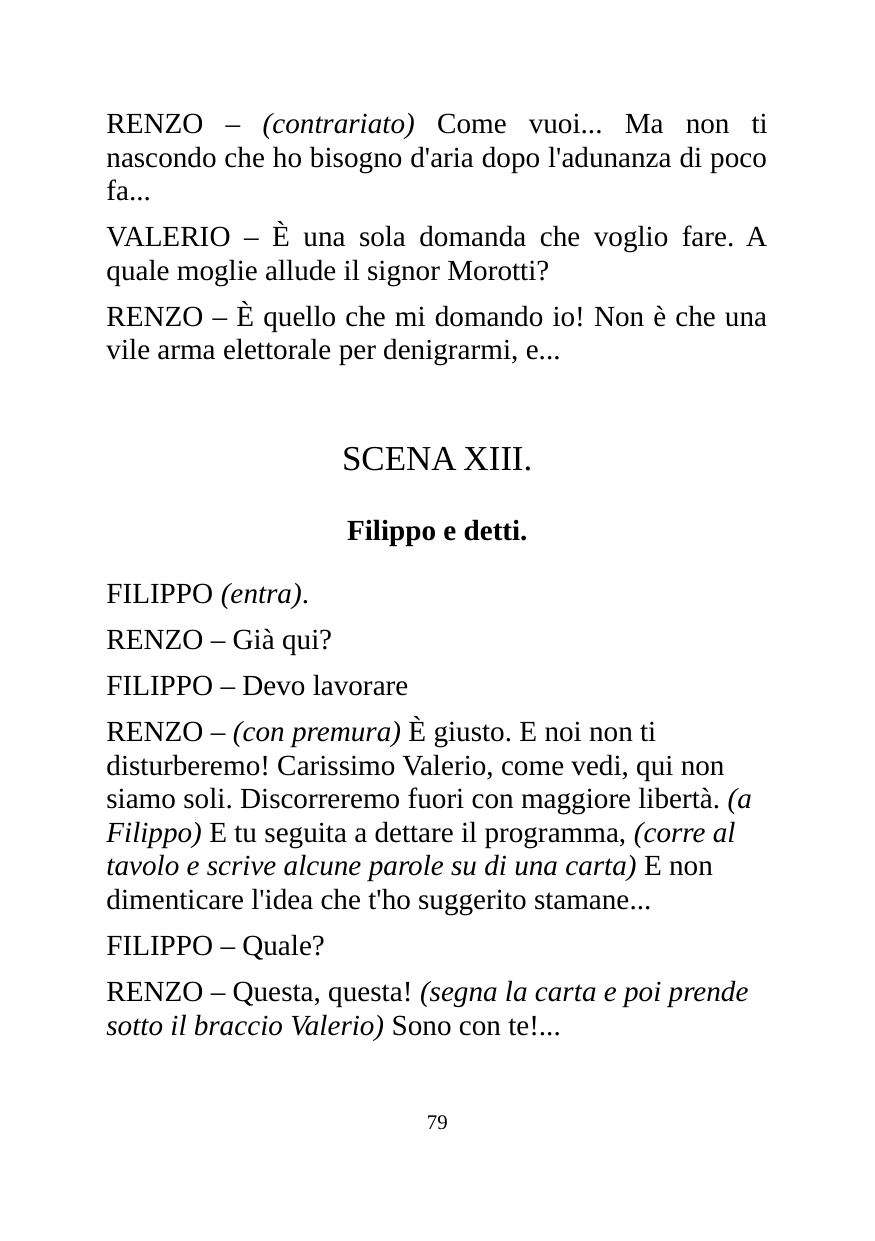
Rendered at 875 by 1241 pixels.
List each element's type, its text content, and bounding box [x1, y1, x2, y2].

text RENZO – È quello che mi domando io! Non è che una vile arma elettorale per denigrarmi, e... [106, 299, 768, 366]
text RENZO – (contrariato) Come vuoi... Ma non ti nascondo che ho bisogno d'aria dopo l'adunanza di poco fa... [106, 106, 768, 207]
text RENZO – Questa, questa! (segna la carta e poi prende sotto il braccio Valerio) Sono con te!... [106, 974, 768, 1041]
text FILIPPO – Quale? [106, 928, 768, 962]
text FILIPPO – Devo lavorare [106, 668, 768, 702]
text VALERIO – È una sola domanda che voglio fare. A quale moglie allude il signor Morotti? [106, 219, 768, 286]
text RENZO – (con premura) È giusto. E noi non ti disturberemo! Carissimo Valerio, come vedi, qui non siamo soli. Discorreremo fuori con maggiore libertà. (a Filippo) E tu seguita a dettare il programma, (corre al tavolo e scrive alcune parole su di una carta) E non dimenticare l'idea che t'ho suggerito stamane... [106, 714, 768, 916]
text Filippo e detti. [106, 513, 768, 547]
text FILIPPO (entra). [106, 576, 768, 610]
text RENZO – Già qui? [106, 622, 768, 656]
subtitle SCENA XIII. [106, 438, 768, 478]
